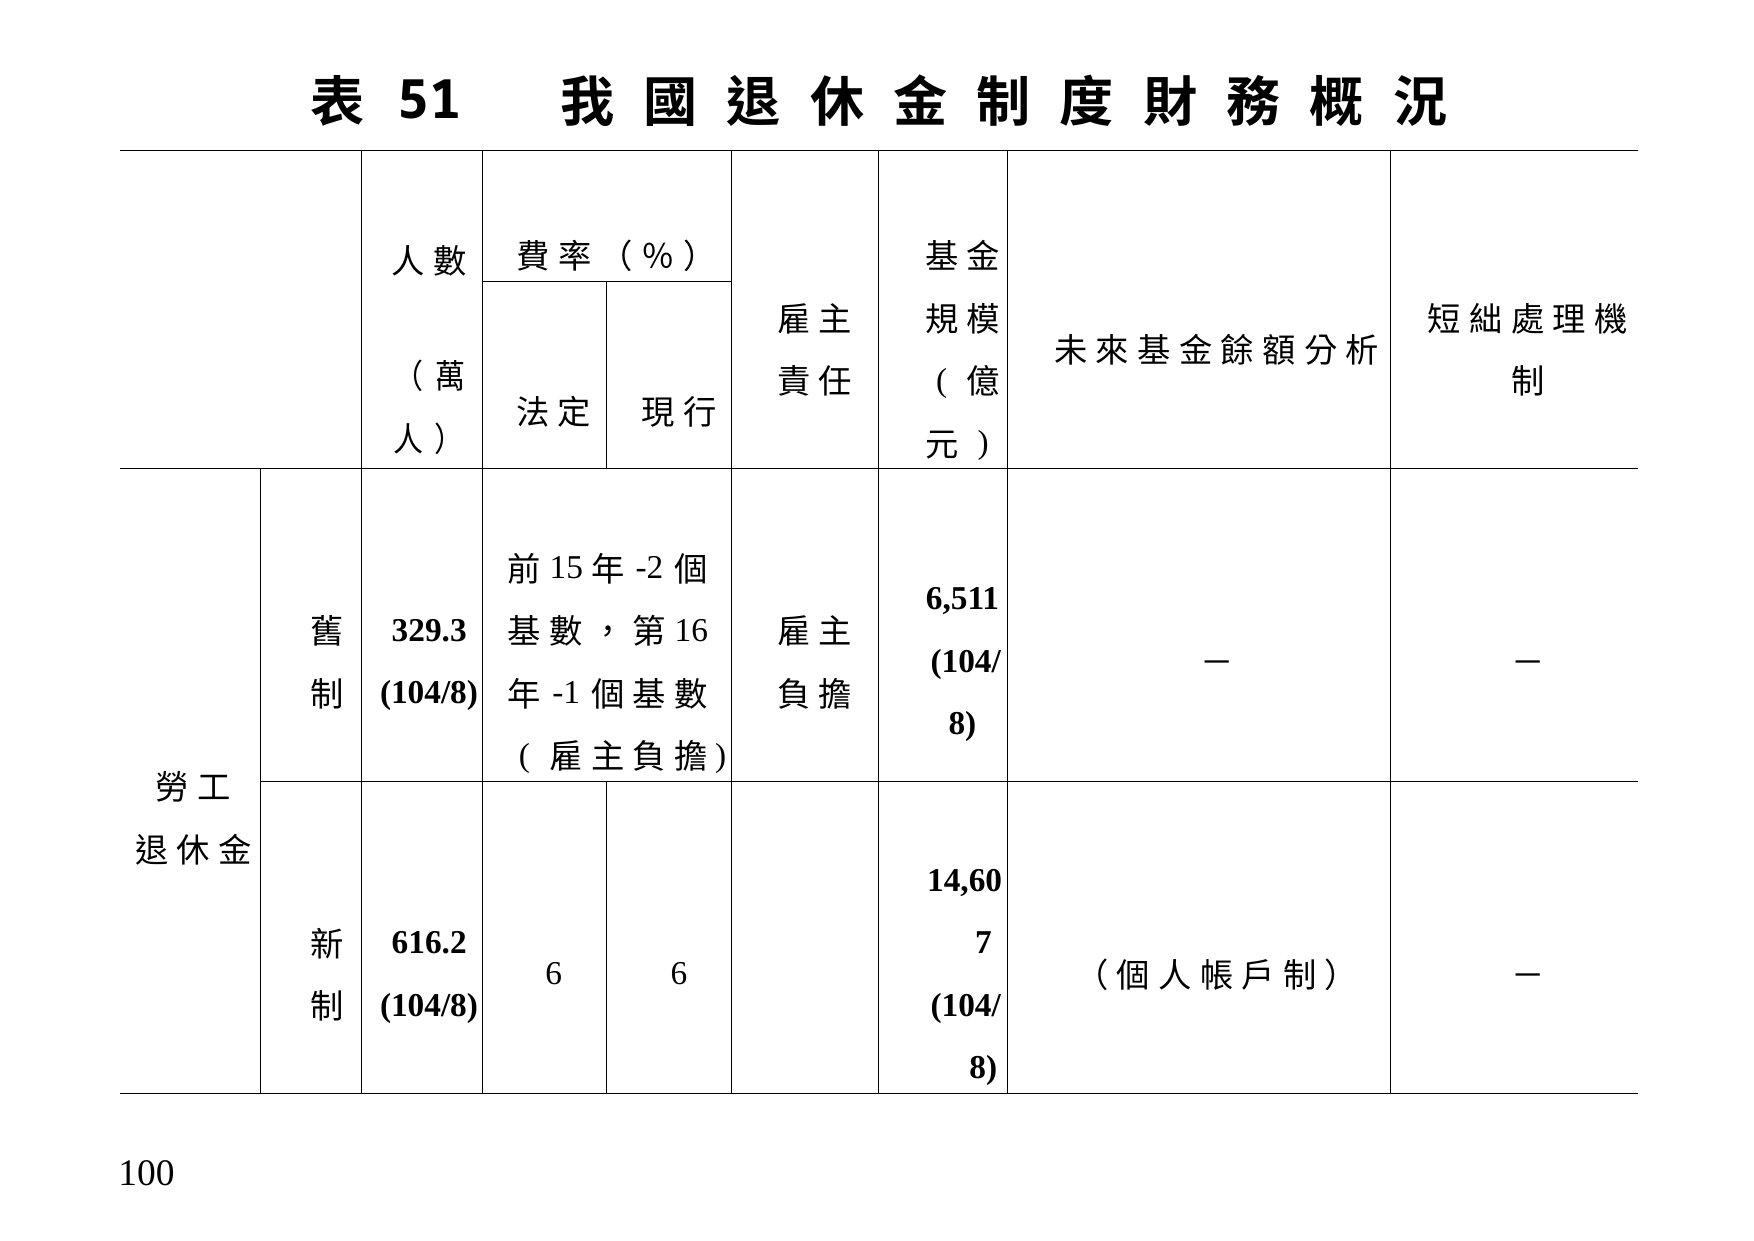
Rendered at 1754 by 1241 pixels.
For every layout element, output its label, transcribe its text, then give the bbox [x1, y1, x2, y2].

table_header 費率（％） [483, 151, 731, 281]
table_header 未來基金餘額分析 [1008, 151, 1390, 468]
table_header 雇主責任 [732, 151, 878, 468]
table_header 人數 （萬人） [362, 151, 482, 468]
table_cell 新制 [261, 782, 361, 1093]
table_cell [732, 782, 878, 1093]
table_cell 前15年-2個基數，第16年-1個基數(雇主負擔) [483, 469, 731, 781]
table_header 基金 規模 (億元) [879, 151, 1007, 468]
table_cell 舊制 [261, 469, 361, 781]
table_cell 勞工 退休金 [120, 469, 260, 1093]
table_cell 329.3 (104/8) [362, 469, 482, 781]
table_cell － [1391, 782, 1637, 1093]
table_cell 6,511 (104/8) [879, 469, 1007, 781]
table_header [120, 151, 361, 468]
table_cell 雇主負擔 [732, 469, 878, 781]
table_cell 616.2 (104/8) [362, 782, 482, 1093]
table_cell 6 [607, 782, 731, 1093]
table_cell － [1008, 469, 1390, 781]
table_cell 法定 [483, 282, 606, 468]
table_cell － [1391, 469, 1637, 781]
table_header 短絀處理機制 [1391, 151, 1637, 468]
table_cell 6 [483, 782, 606, 1093]
table_cell 現行 [607, 282, 731, 468]
table_cell 14,607 (104/8) [879, 782, 1007, 1093]
table_cell （個人帳戶制） [1008, 782, 1390, 1093]
subtitle 表51 我國退休金制度財務概況 [128, 25, 1628, 150]
